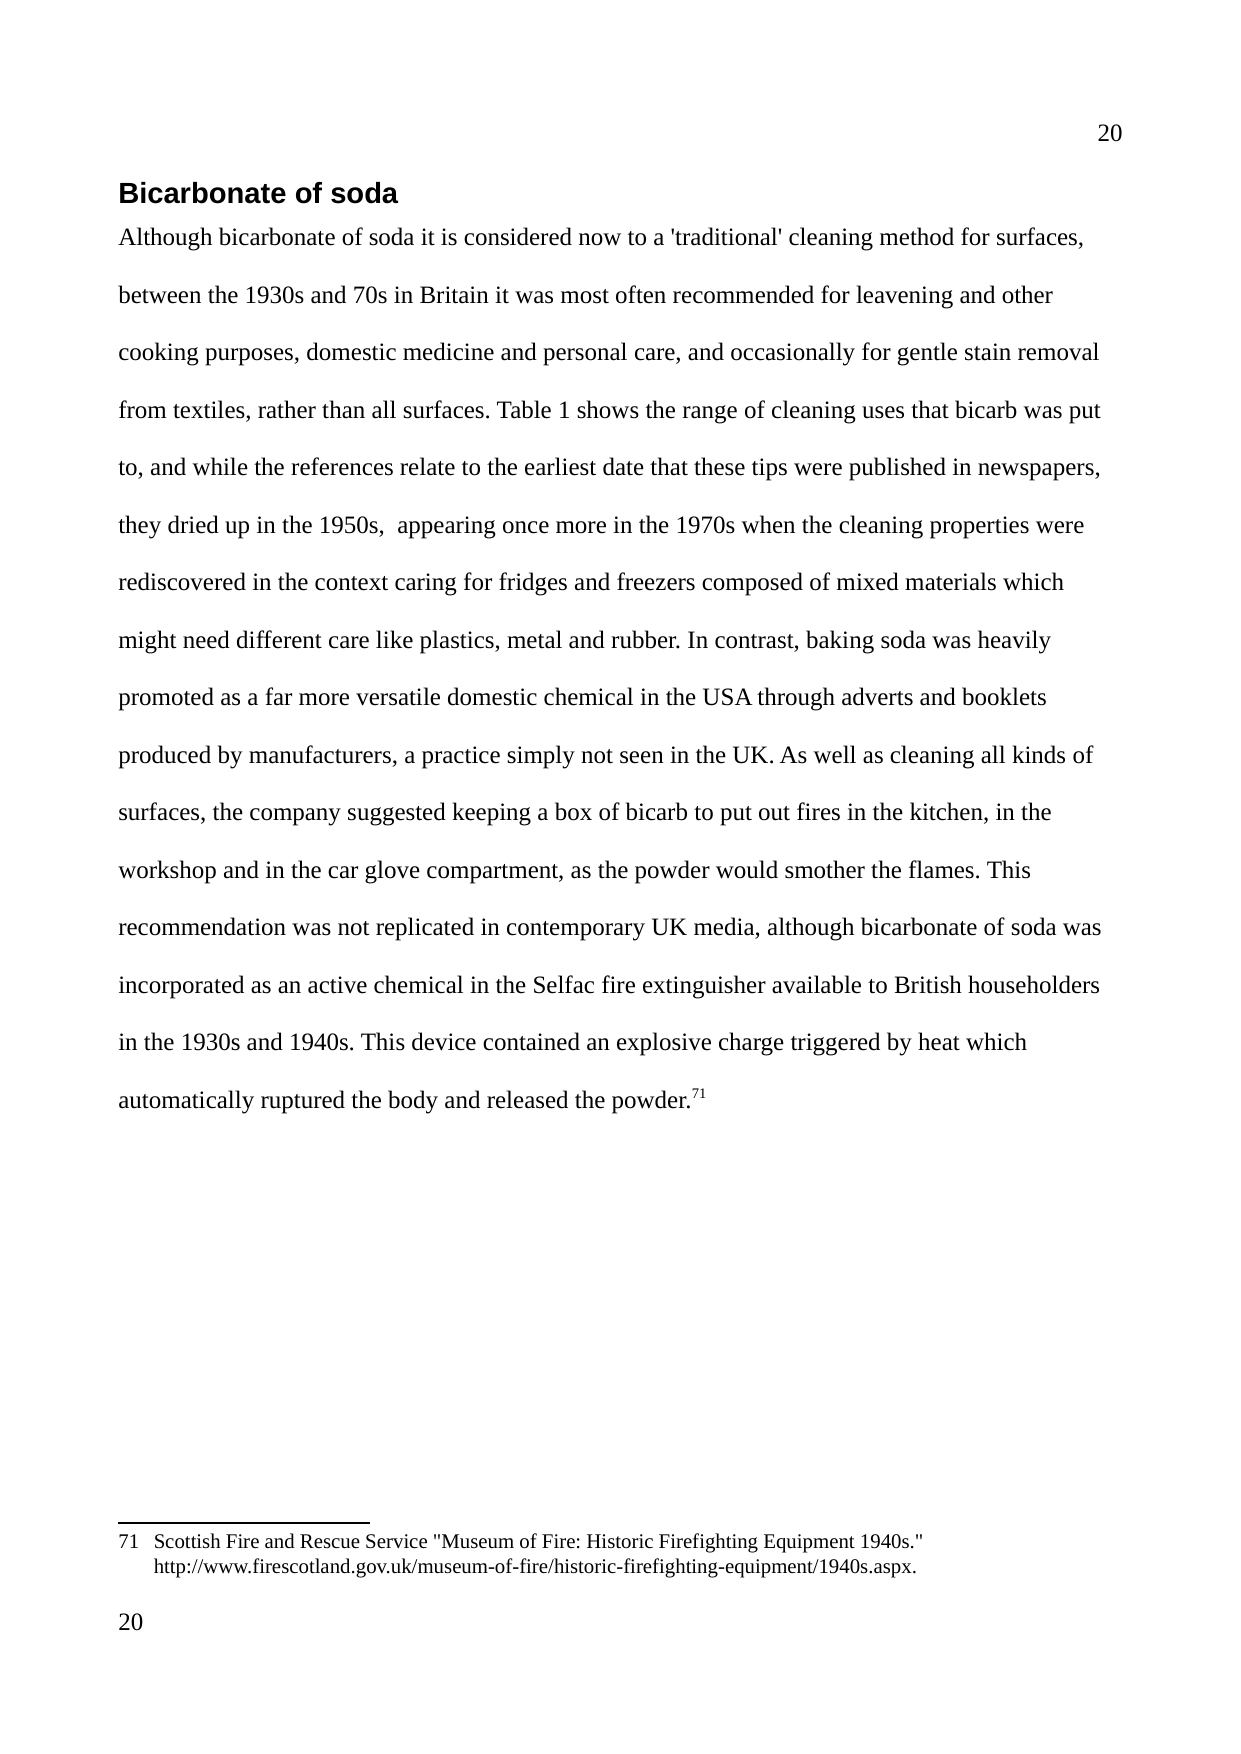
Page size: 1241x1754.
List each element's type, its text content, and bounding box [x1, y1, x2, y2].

text Scottish Fire and Rescue Service "Museum of Fire: Historic Firefighting Equipment 1940s." http://www.firescotland.gov.uk/museum-of-fire/historic-firefighting-equipment/1940s.aspx. [118, 1529, 1122, 1578]
text Although bicarbonate of soda it is considered now to a 'traditional' cleaning method for surfaces, between the 1930s and 70s in Britain it was most often recommended for leavening and other cooking purposes, domestic medicine and personal care, and occasionally for gentle stain removal from textiles, rather than all surfaces. Table 1 shows the range of cleaning uses that bicarb was put to, and while the references relate to the earliest date that these tips were published in newspapers, they dried up in the 1950s, appearing once more in the 1970s when the cleaning properties were rediscovered in the context caring for fridges and freezers composed of mixed materials which might need different care like plastics, metal and rubber. In contrast, baking soda was heavily promoted as a far more versatile domestic chemical in the USA through adverts and booklets produced by manufacturers, a practice simply not seen in the UK. As well as cleaning all kinds of surfaces, the company suggested keeping a box of bicarb to put out fires in the kitchen, in the workshop and in the car glove compartment, as the powder would smother the flames. This recommendation was not replicated in contemporary UK media, although bicarbonate of soda was incorporated as an active chemical in the Selfac fire extinguisher available to British householders in the 1930s and 1940s. This device contained an explosive charge triggered by heat which automatically ruptured the body and released the powder. [118, 222, 1122, 1114]
subtitle Bicarbonate of soda [118, 176, 1122, 210]
